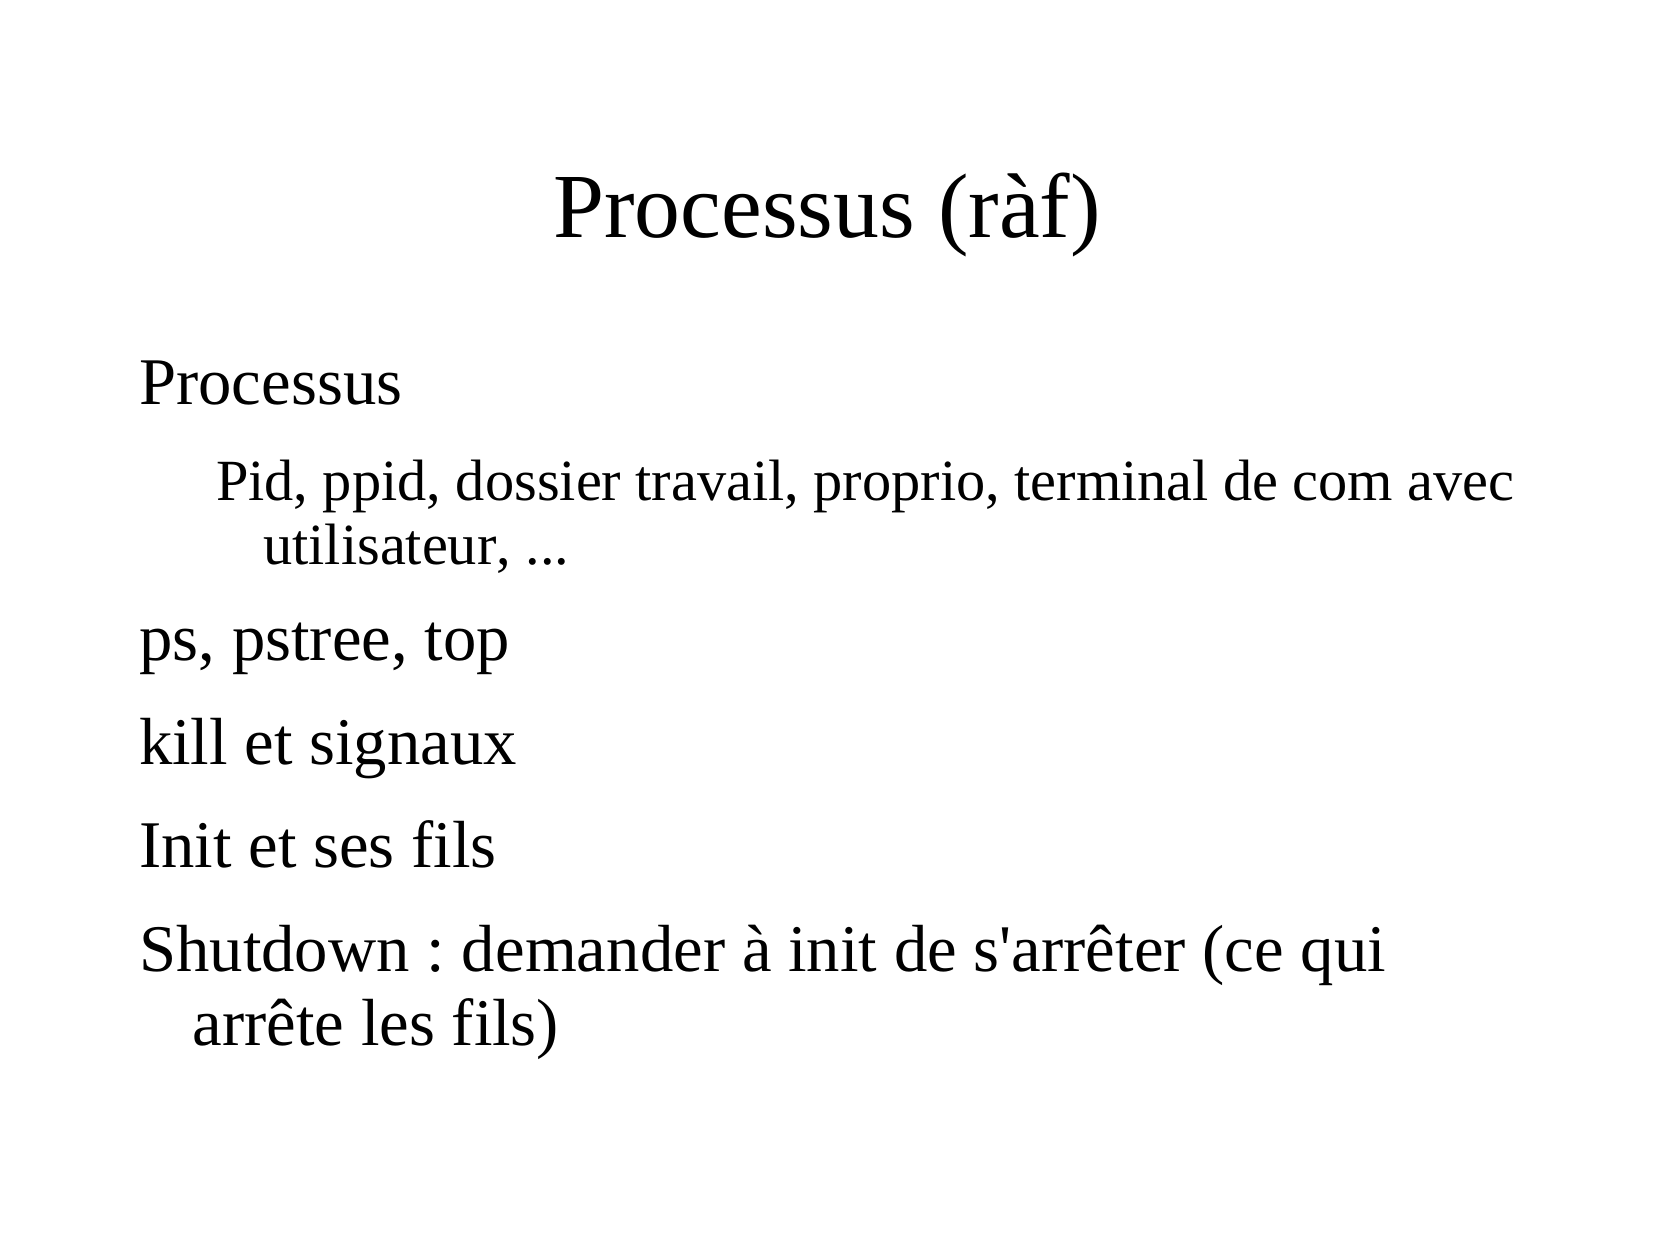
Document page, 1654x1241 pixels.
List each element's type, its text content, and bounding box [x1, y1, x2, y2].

title Processus (ràf) [121, 102, 1534, 311]
list Processus Pid, ppid, dossier travail, proprio, terminal de com avec utilisateur, ... ps, pstree, top kill et signaux Init et ses fils Shutdown : demander à init de s'arrêter (ce qui arrête les fils) [121, 344, 1534, 1127]
